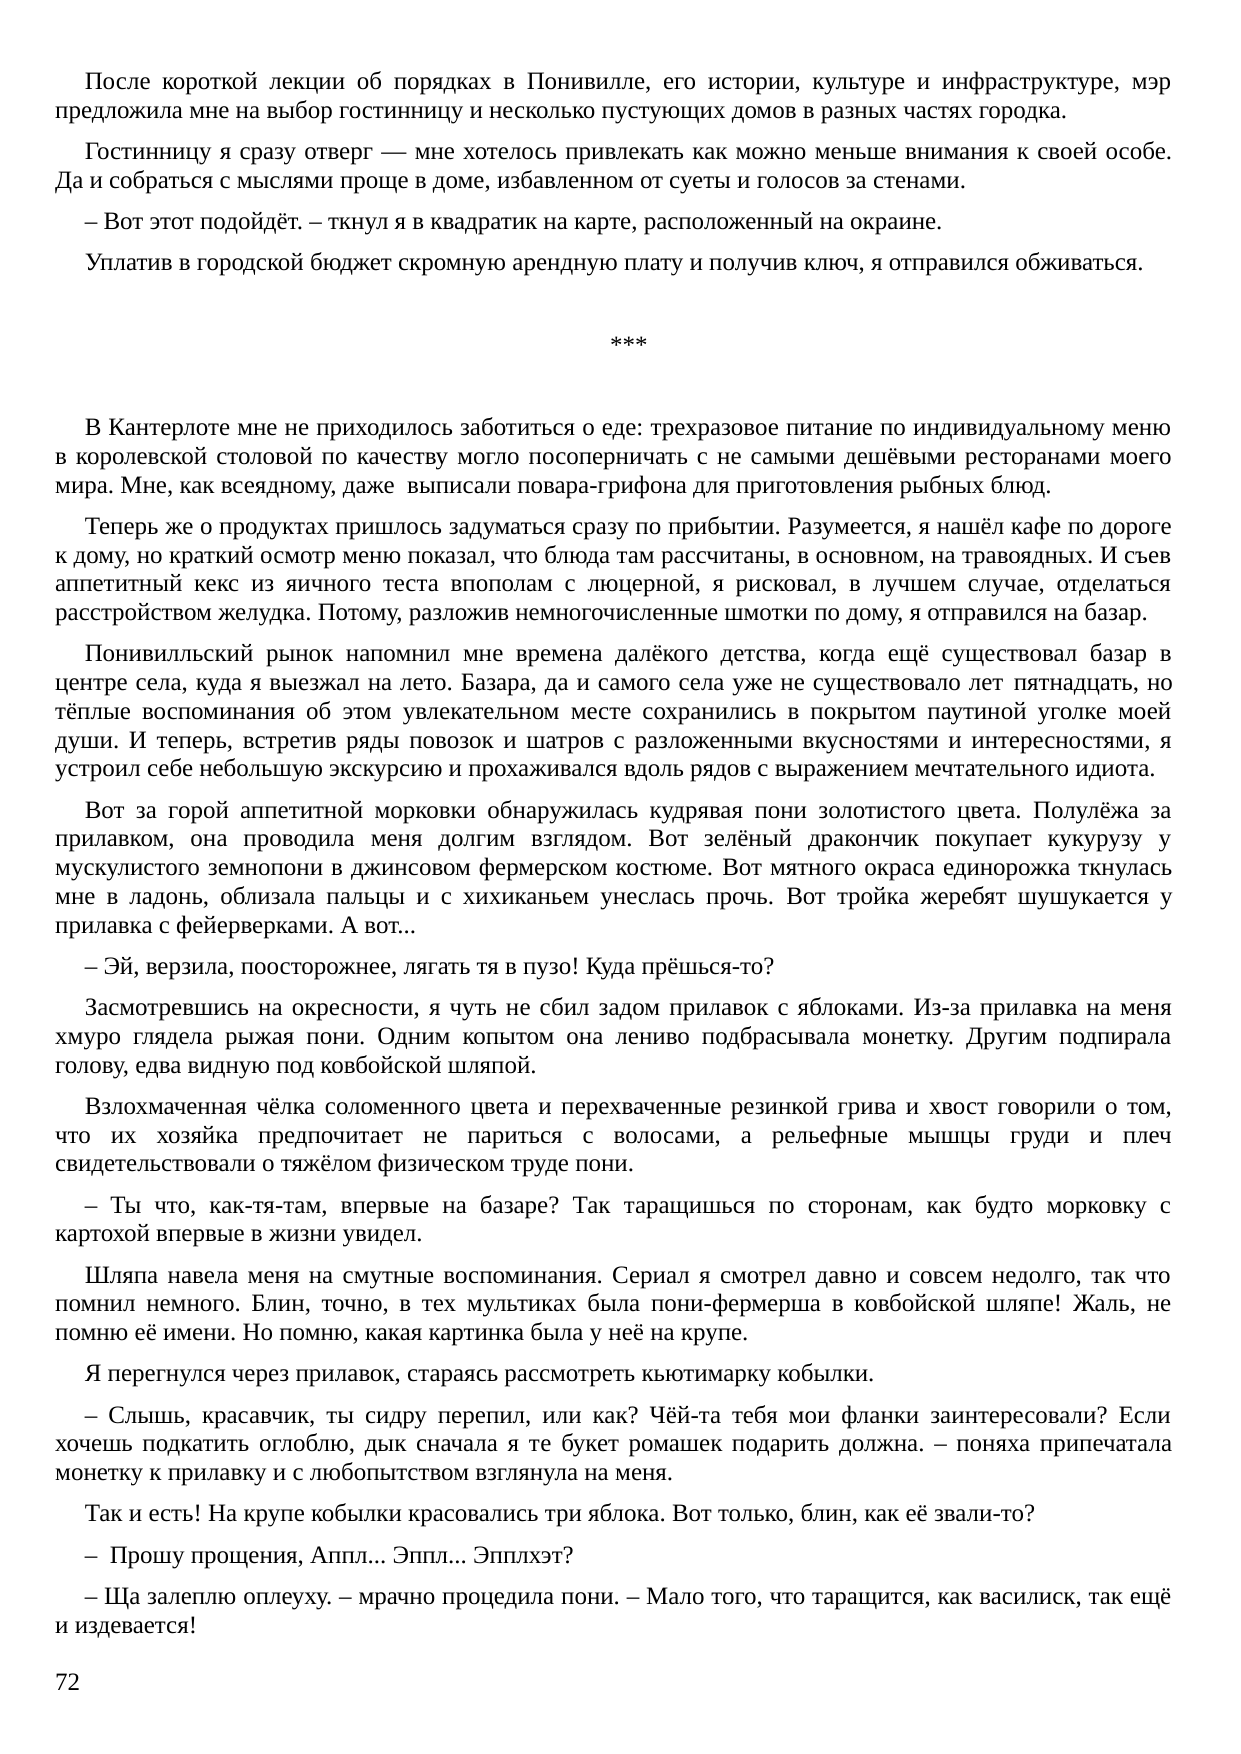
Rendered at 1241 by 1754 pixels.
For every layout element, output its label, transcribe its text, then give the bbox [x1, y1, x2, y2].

text – Вот этот подойдёт. – ткнул я в квадратик на карте, расположенный на окраине. [55, 206, 1173, 235]
text Так и есть! На крупе кобылки красовались три яблока. Вот только, блин, как её звали-то? [55, 1498, 1173, 1527]
text – Эй, верзила, поосторожнее, лягать тя в пузо! Куда прёшься-то? [55, 951, 1173, 980]
text – Ты что, как-тя-там, впервые на базаре? Так таращишься по сторонам, как будто морковку с картохой впервые в жизни увидел. [55, 1190, 1173, 1247]
text В Кантерлоте мне не приходилось заботиться о еде: трехразовое питание по индивидуальному меню в королевской столовой по качеству могло посоперничать с не самыми дешёвыми ресторанами моего мира. Мне, как всеядному, даже выписали повара-грифона для приготовления рыбных блюд. [55, 412, 1173, 498]
text – Слышь, красавчик, ты сидру перепил, или как? Чёй-та тебя мои фланки заинтересовали? Если хочешь подкатить оглоблю, дык сначала я те букет ромашек подарить должна. – поняха припечатала монетку к прилавку и с любопытством взглянула на меня. [55, 1400, 1173, 1486]
text *** [55, 330, 1173, 358]
text Вот за горой аппетитной морковки обнаружилась кудрявая пони золотистого цвета. Полулёжа за прилавком, она проводила меня долгим взглядом. Вот зелёный дракончик покупает кукурузу у мускулистого земнопони в джинсовом фермерском костюме. Вот мятного окраса единорожка ткнулась мне в ладонь, облизала пальцы и с хихиканьем унеслась прочь. Вот тройка жеребят шушукается у прилавка с фейерверками. А вот... [55, 795, 1173, 938]
text – Прошу прощения, Аппл... Эппл... Эпплхэт? [55, 1540, 1173, 1568]
text Уплатив в городской бюджет скромную арендную плату и получив ключ, я отправился обживаться. [55, 247, 1173, 276]
text После короткой лекции об порядках в Понивилле, его истории, культуре и инфраструктуре, мэр предложила мне на выбор гостинницу и несколько пустующих домов в разных частях городка. [55, 66, 1173, 123]
text Гостинницу я сразу отверг — мне хотелось привлекать как можно меньше внимания к своей особе. Да и собраться с мыслями проще в доме, избавленном от суеты и голосов за стенами. [55, 136, 1173, 193]
text Шляпа навела меня на смутные воспоминания. Сериал я смотрел давно и совсем недолго, так что помнил немного. Блин, точно, в тех мультиках была пони-фермерша в ковбойской шляпе! Жаль, не помню её имени. Но помню, какая картинка была у неё на крупе. [55, 1260, 1173, 1346]
text Взлохмаченная чёлка соломенного цвета и перехваченные резинкой грива и хвост говорили о том, что их хозяйка предпочитает не париться с волосами, а рельефные мышцы груди и плеч свидетельствовали о тяжёлом физическом труде пони. [55, 1091, 1173, 1177]
text Засмотревшись на окресности, я чуть не сбил задом прилавок с яблоками. Из-за прилавка на меня хмуро глядела рыжая пони. Одним копытом она лениво подбрасывала монетку. Другим подпирала голову, едва видную под ковбойской шляпой. [55, 992, 1173, 1078]
text Я перегнулся через прилавок, стараясь рассмотреть кьютимарку кобылки. [55, 1358, 1173, 1387]
text Теперь же о продуктах пришлось задуматься сразу по прибытии. Разумеется, я нашёл кафе по дороге к дому, но краткий осмотр меню показал, что блюда там рассчитаны, в основном, на травоядных. И съев аппетитный кекс из яичного теста впополам с люцерной, я рисковал, в лучшем случае, отделаться расстройством желудка. Потому, разложив немногочисленные шмотки по дому, я отправился на базар. [55, 511, 1173, 626]
text Понивилльский рынок напомнил мне времена далёкого детства, когда ещё существовал базар в центре села, куда я выезжал на лето. Базара, да и самого села уже не существовало лет пятнадцать, но тёплые воспоминания об этом увлекательном месте сохранились в покрытом паутиной уголке моей души. И теперь, встретив ряды повозок и шатров с разложенными вкусностями и интересностями, я устроил себе небольшую экскурсию и прохаживался вдоль рядов с выражением мечтательного идиота. [55, 638, 1173, 782]
text – Ща залеплю оплеуху. – мрачно процедила пони. – Мало того, что таращится, как василиск, так ещё и издевается! [55, 1581, 1173, 1638]
